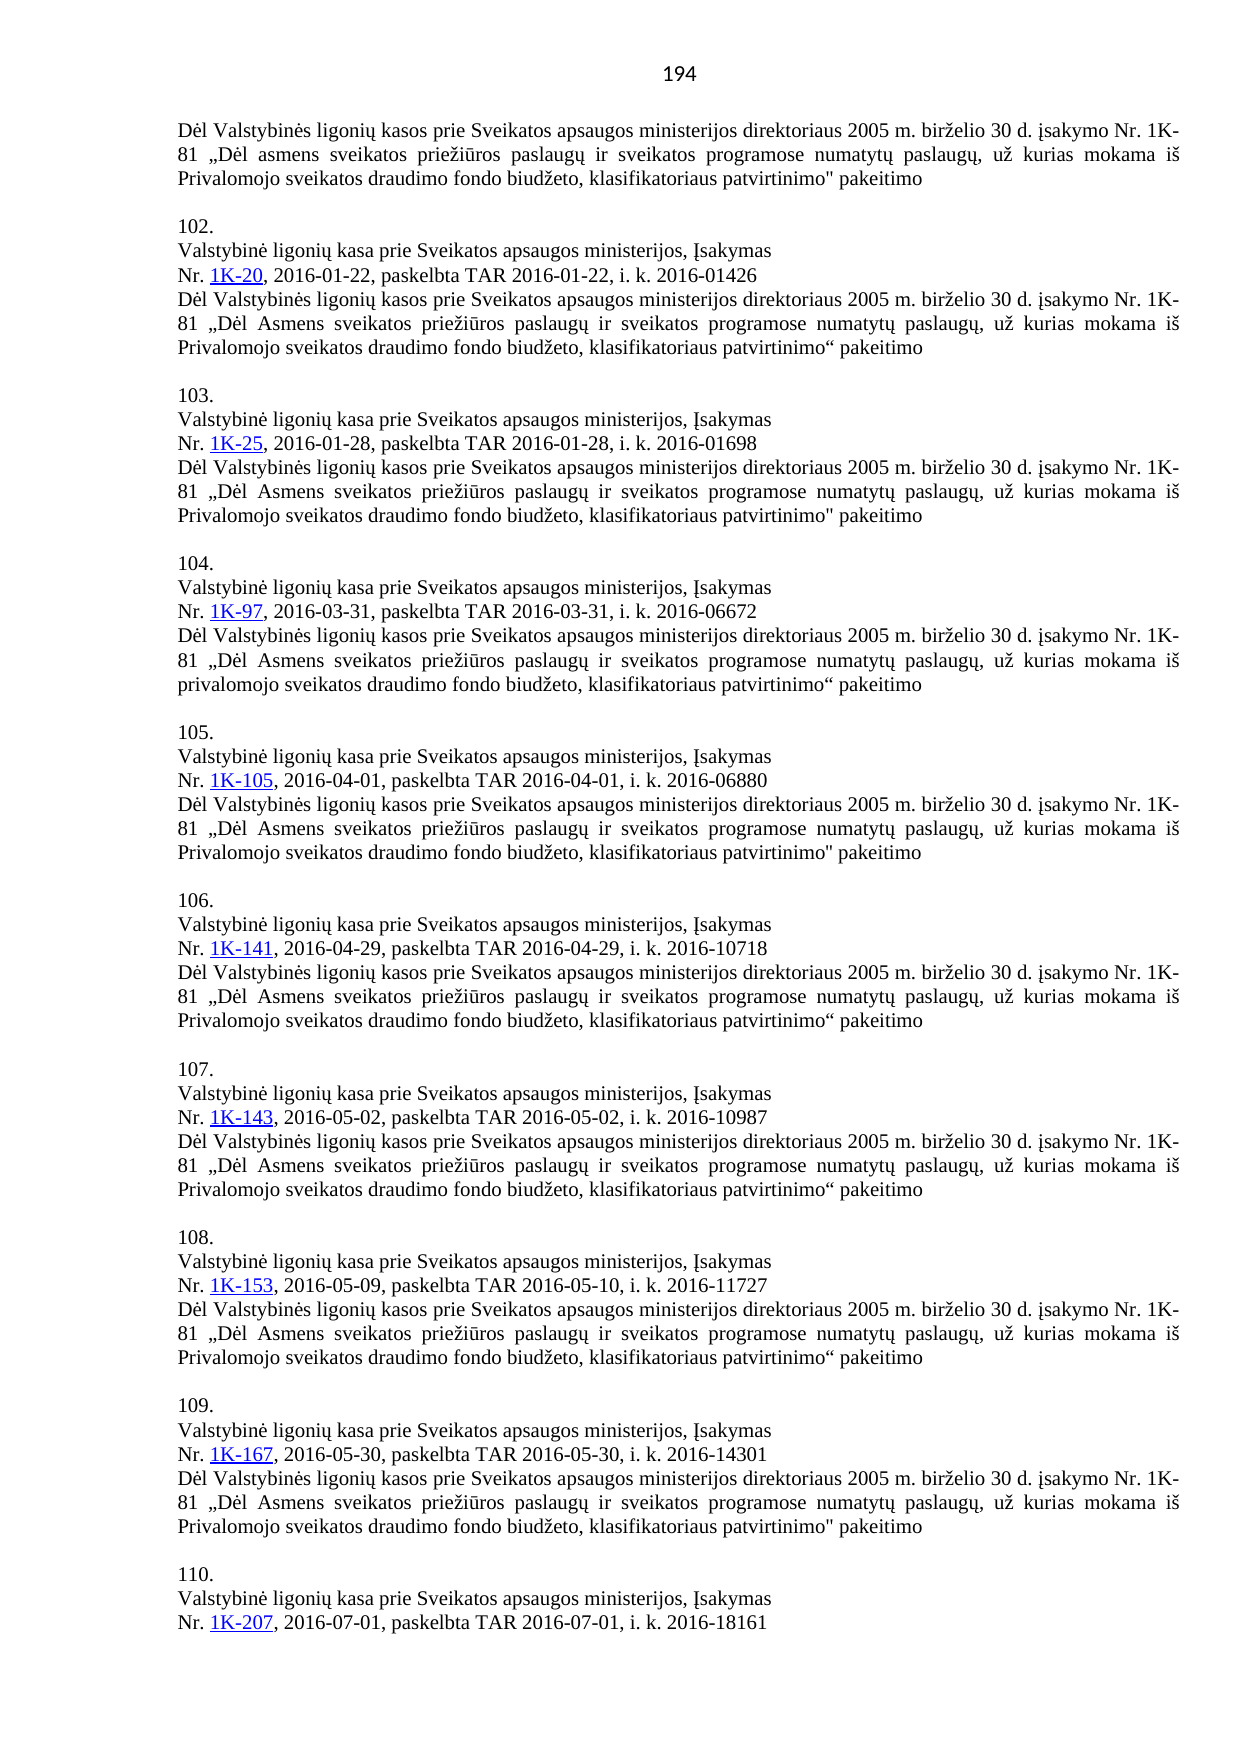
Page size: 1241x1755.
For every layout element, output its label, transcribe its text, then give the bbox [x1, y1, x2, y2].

text Valstybinė ligonių kasa prie Sveikatos apsaugos ministerijos, Įsakymas [177, 1081, 1181, 1105]
text Nr. 1K-97, 2016-03-31, paskelbta TAR 2016-03-31, i. k. 2016-06672 [177, 599, 1181, 623]
text 108. [177, 1225, 1181, 1249]
text Nr. 1K-20, 2016-01-22, paskelbta TAR 2016-01-22, i. k. 2016-01426 [177, 262, 1181, 287]
text Nr. 1K-141, 2016-04-29, paskelbta TAR 2016-04-29, i. k. 2016-10718 [177, 936, 1181, 960]
text Dėl Valstybinės ligonių kasos prie Sveikatos apsaugos ministerijos direktoriaus 2005 m. birželio 30 d. įsakymo Nr. 1K-81 „Dėl Asmens sveikatos priežiūros paslaugų ir sveikatos programose numatytų paslaugų, už kurias mokama iš Privalomojo sveikatos draudimo fondo biudžeto, klasifikatoriaus patvirtinimo“ pakeitimo [177, 287, 1181, 359]
text Valstybinė ligonių kasa prie Sveikatos apsaugos ministerijos, Įsakymas [177, 1249, 1181, 1273]
text 103. [177, 383, 1181, 407]
text Nr. 1K-207, 2016-07-01, paskelbta TAR 2016-07-01, i. k. 2016-18161 [177, 1610, 1181, 1634]
text Valstybinė ligonių kasa prie Sveikatos apsaugos ministerijos, Įsakymas [177, 407, 1181, 431]
text Valstybinė ligonių kasa prie Sveikatos apsaugos ministerijos, Įsakymas [177, 1417, 1181, 1442]
text Nr. 1K-105, 2016-04-01, paskelbta TAR 2016-04-01, i. k. 2016-06880 [177, 768, 1181, 792]
text Dėl Valstybinės ligonių kasos prie Sveikatos apsaugos ministerijos direktoriaus 2005 m. birželio 30 d. įsakymo Nr. 1K-81 „Dėl Asmens sveikatos priežiūros paslaugų ir sveikatos programose numatytų paslaugų, už kurias mokama iš privalomojo sveikatos draudimo fondo biudžeto, klasifikatoriaus patvirtinimo“ pakeitimo [177, 623, 1181, 696]
text Dėl Valstybinės ligonių kasos prie Sveikatos apsaugos ministerijos direktoriaus 2005 m. birželio 30 d. įsakymo Nr. 1K-81 „Dėl Asmens sveikatos priežiūros paslaugų ir sveikatos programose numatytų paslaugų, už kurias mokama iš Privalomojo sveikatos draudimo fondo biudžeto, klasifikatoriaus patvirtinimo“ pakeitimo [177, 1129, 1181, 1201]
text 102. [177, 214, 1181, 238]
text Nr. 1K-167, 2016-05-30, paskelbta TAR 2016-05-30, i. k. 2016-14301 [177, 1442, 1181, 1466]
text Dėl Valstybinės ligonių kasos prie Sveikatos apsaugos ministerijos direktoriaus 2005 m. birželio 30 d. įsakymo Nr. 1K-81 „Dėl Asmens sveikatos priežiūros paslaugų ir sveikatos programose numatytų paslaugų, už kurias mokama iš Privalomojo sveikatos draudimo fondo biudžeto, klasifikatoriaus patvirtinimo“ pakeitimo [177, 1297, 1181, 1369]
text Valstybinė ligonių kasa prie Sveikatos apsaugos ministerijos, Įsakymas [177, 1586, 1181, 1610]
text 106. [177, 888, 1181, 912]
text Dėl Valstybinės ligonių kasos prie Sveikatos apsaugos ministerijos direktoriaus 2005 m. birželio 30 d. įsakymo Nr. 1K-81 „Dėl Asmens sveikatos priežiūros paslaugų ir sveikatos programose numatytų paslaugų, už kurias mokama iš Privalomojo sveikatos draudimo fondo biudžeto, klasifikatoriaus patvirtinimo" pakeitimo [177, 1466, 1181, 1538]
text Valstybinė ligonių kasa prie Sveikatos apsaugos ministerijos, Įsakymas [177, 744, 1181, 768]
text 110. [177, 1562, 1181, 1586]
text Dėl Valstybinės ligonių kasos prie Sveikatos apsaugos ministerijos direktoriaus 2005 m. birželio 30 d. įsakymo Nr. 1K-81 „Dėl Asmens sveikatos priežiūros paslaugų ir sveikatos programose numatytų paslaugų, už kurias mokama iš Privalomojo sveikatos draudimo fondo biudžeto, klasifikatoriaus patvirtinimo“ pakeitimo [177, 960, 1181, 1032]
text Nr. 1K-143, 2016-05-02, paskelbta TAR 2016-05-02, i. k. 2016-10987 [177, 1105, 1181, 1129]
text 109. [177, 1393, 1181, 1417]
text Valstybinė ligonių kasa prie Sveikatos apsaugos ministerijos, Įsakymas [177, 575, 1181, 599]
text Dėl Valstybinės ligonių kasos prie Sveikatos apsaugos ministerijos direktoriaus 2005 m. birželio 30 d. įsakymo Nr. 1K-81 „Dėl asmens sveikatos priežiūros paslaugų ir sveikatos programose numatytų paslaugų, už kurias mokama iš Privalomojo sveikatos draudimo fondo biudžeto, klasifikatoriaus patvirtinimo" pakeitimo [177, 118, 1181, 190]
text Nr. 1K-25, 2016-01-28, paskelbta TAR 2016-01-28, i. k. 2016-01698 [177, 431, 1181, 455]
text 104. [177, 551, 1181, 575]
text Valstybinė ligonių kasa prie Sveikatos apsaugos ministerijos, Įsakymas [177, 238, 1181, 262]
text Dėl Valstybinės ligonių kasos prie Sveikatos apsaugos ministerijos direktoriaus 2005 m. birželio 30 d. įsakymo Nr. 1K-81 „Dėl Asmens sveikatos priežiūros paslaugų ir sveikatos programose numatytų paslaugų, už kurias mokama iš Privalomojo sveikatos draudimo fondo biudžeto, klasifikatoriaus patvirtinimo'' pakeitimo [177, 792, 1181, 864]
text 107. [177, 1057, 1181, 1081]
text 105. [177, 720, 1181, 744]
text Nr. 1K-153, 2016-05-09, paskelbta TAR 2016-05-10, i. k. 2016-11727 [177, 1273, 1181, 1297]
text Dėl Valstybinės ligonių kasos prie Sveikatos apsaugos ministerijos direktoriaus 2005 m. birželio 30 d. įsakymo Nr. 1K-81 „Dėl Asmens sveikatos priežiūros paslaugų ir sveikatos programose numatytų paslaugų, už kurias mokama iš Privalomojo sveikatos draudimo fondo biudžeto, klasifikatoriaus patvirtinimo" pakeitimo [177, 455, 1181, 527]
text Valstybinė ligonių kasa prie Sveikatos apsaugos ministerijos, Įsakymas [177, 912, 1181, 936]
